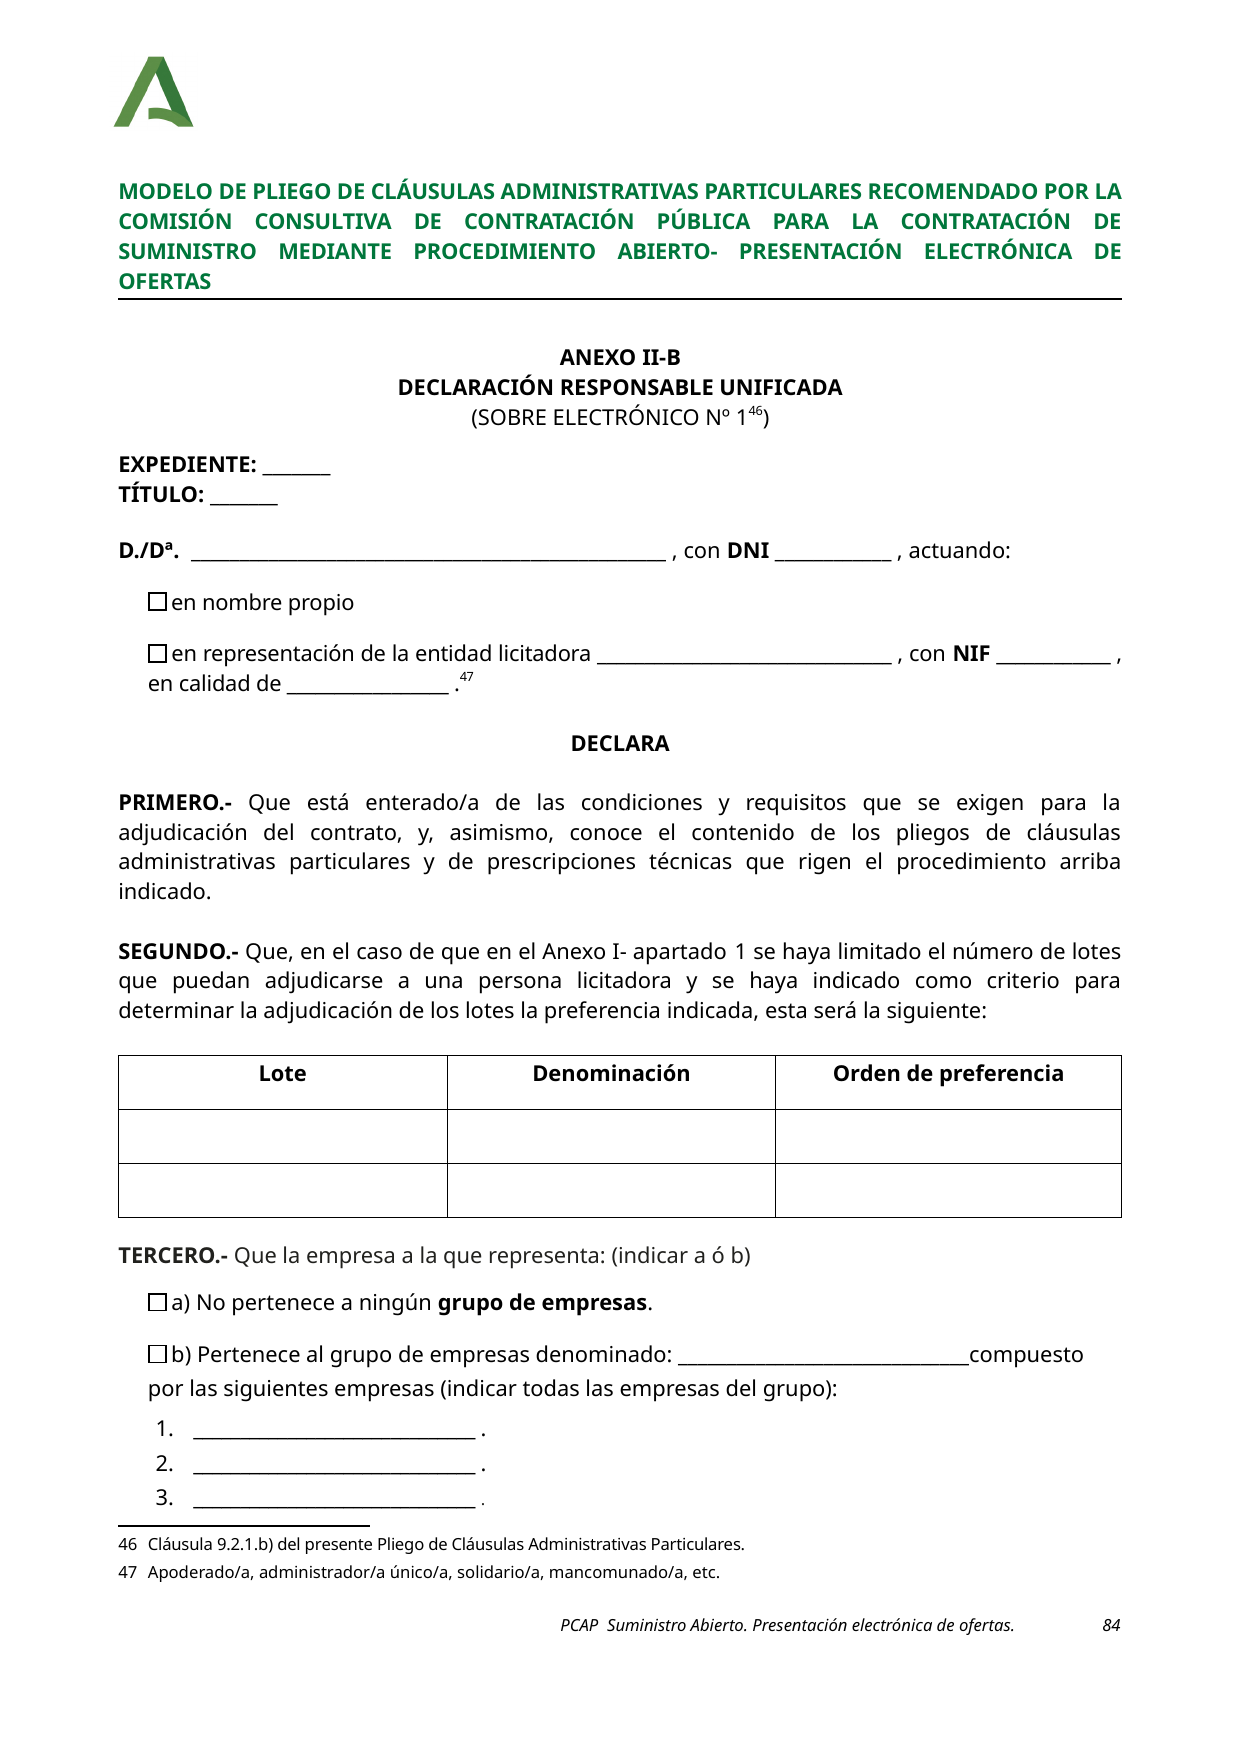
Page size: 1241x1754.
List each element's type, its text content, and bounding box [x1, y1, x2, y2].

text (SOBRE ELECTRÓNICO Nº 1) [118, 402, 1122, 431]
text DECLARA [118, 727, 1122, 757]
table_cell [119, 1164, 447, 1216]
text Apoderado/a, administrador/a único/a, solidario/a, mancomunado/a, etc. [118, 1561, 1122, 1584]
list ______________________________ . [155, 1447, 1122, 1477]
text DECLARACIÓN RESPONSABLE UNIFICADA [118, 372, 1122, 402]
text a) No pertenece a ningún grupo de empresas. [148, 1287, 1122, 1317]
text ANEXO II-B [118, 342, 1122, 372]
text Cláusula 9.2.1.b) del presente Pliego de Cláusulas Administrativas Particulares. [118, 1532, 1122, 1555]
table_header Denominación [448, 1056, 775, 1109]
text TÍTULO: _______ [118, 479, 1122, 509]
text PRIMERO.- Que está enterado/a de las condiciones y requisitos que se exigen para la adjudicación del contrato, y, asimismo, conoce el contenido de los pliegos de cláusulas administrativas particulares y de prescripciones técnicas que rigen el procedimiento arriba indicado. [118, 787, 1122, 906]
table_cell [776, 1110, 1121, 1163]
list ______________________________ . [155, 1413, 1122, 1443]
list ______________________________ . [155, 1482, 1122, 1511]
table_cell [119, 1110, 447, 1163]
picture [109, 52, 198, 131]
text D./Dª. _________________________________________________ , con DNI ____________ , actuando: [118, 535, 1122, 564]
table_cell [448, 1110, 775, 1163]
text en representación de la entidad licitadora _______________________________ , con NIF ____________ , en calidad de _________________ . [148, 638, 1122, 698]
table_header Lote [119, 1056, 447, 1109]
table_cell [776, 1164, 1121, 1216]
table_cell [448, 1164, 775, 1216]
table_header Orden de preferencia [776, 1056, 1121, 1109]
text MODELO DE PLIEGO DE CLÁUSULAS ADMINISTRATIVAS PARTICULARES RECOMENDADO POR LA COMISIÓN CONSULTIVA DE CONTRATACIÓN PÚBLICA PARA LA CONTRATACIÓN DE SUMINISTRO MEDIANTE PROCEDIMIENTO ABIERTO- PRESENTACIÓN ELECTRÓNICA DE OFERTAS [118, 176, 1122, 298]
text SEGUNDO.- Que, en el caso de que en el Anexo I- apartado 1 se haya limitado el número de lotes que puedan adjudicarse a una persona licitadora y se haya indicado como criterio para determinar la adjudicación de los lotes la preferencia indicada, esta será la siguiente: [118, 936, 1122, 1025]
text en nombre propio [148, 587, 1122, 616]
text TERCERO.- Que la empresa a la que representa: (indicar a ó b) [118, 1240, 1122, 1269]
text b) Pertenece al grupo de empresas denominado: ______________________________compuesto por las siguientes empresas (indicar todas las empresas del grupo): [148, 1339, 1122, 1403]
text EXPEDIENTE: _______ [118, 449, 1122, 479]
